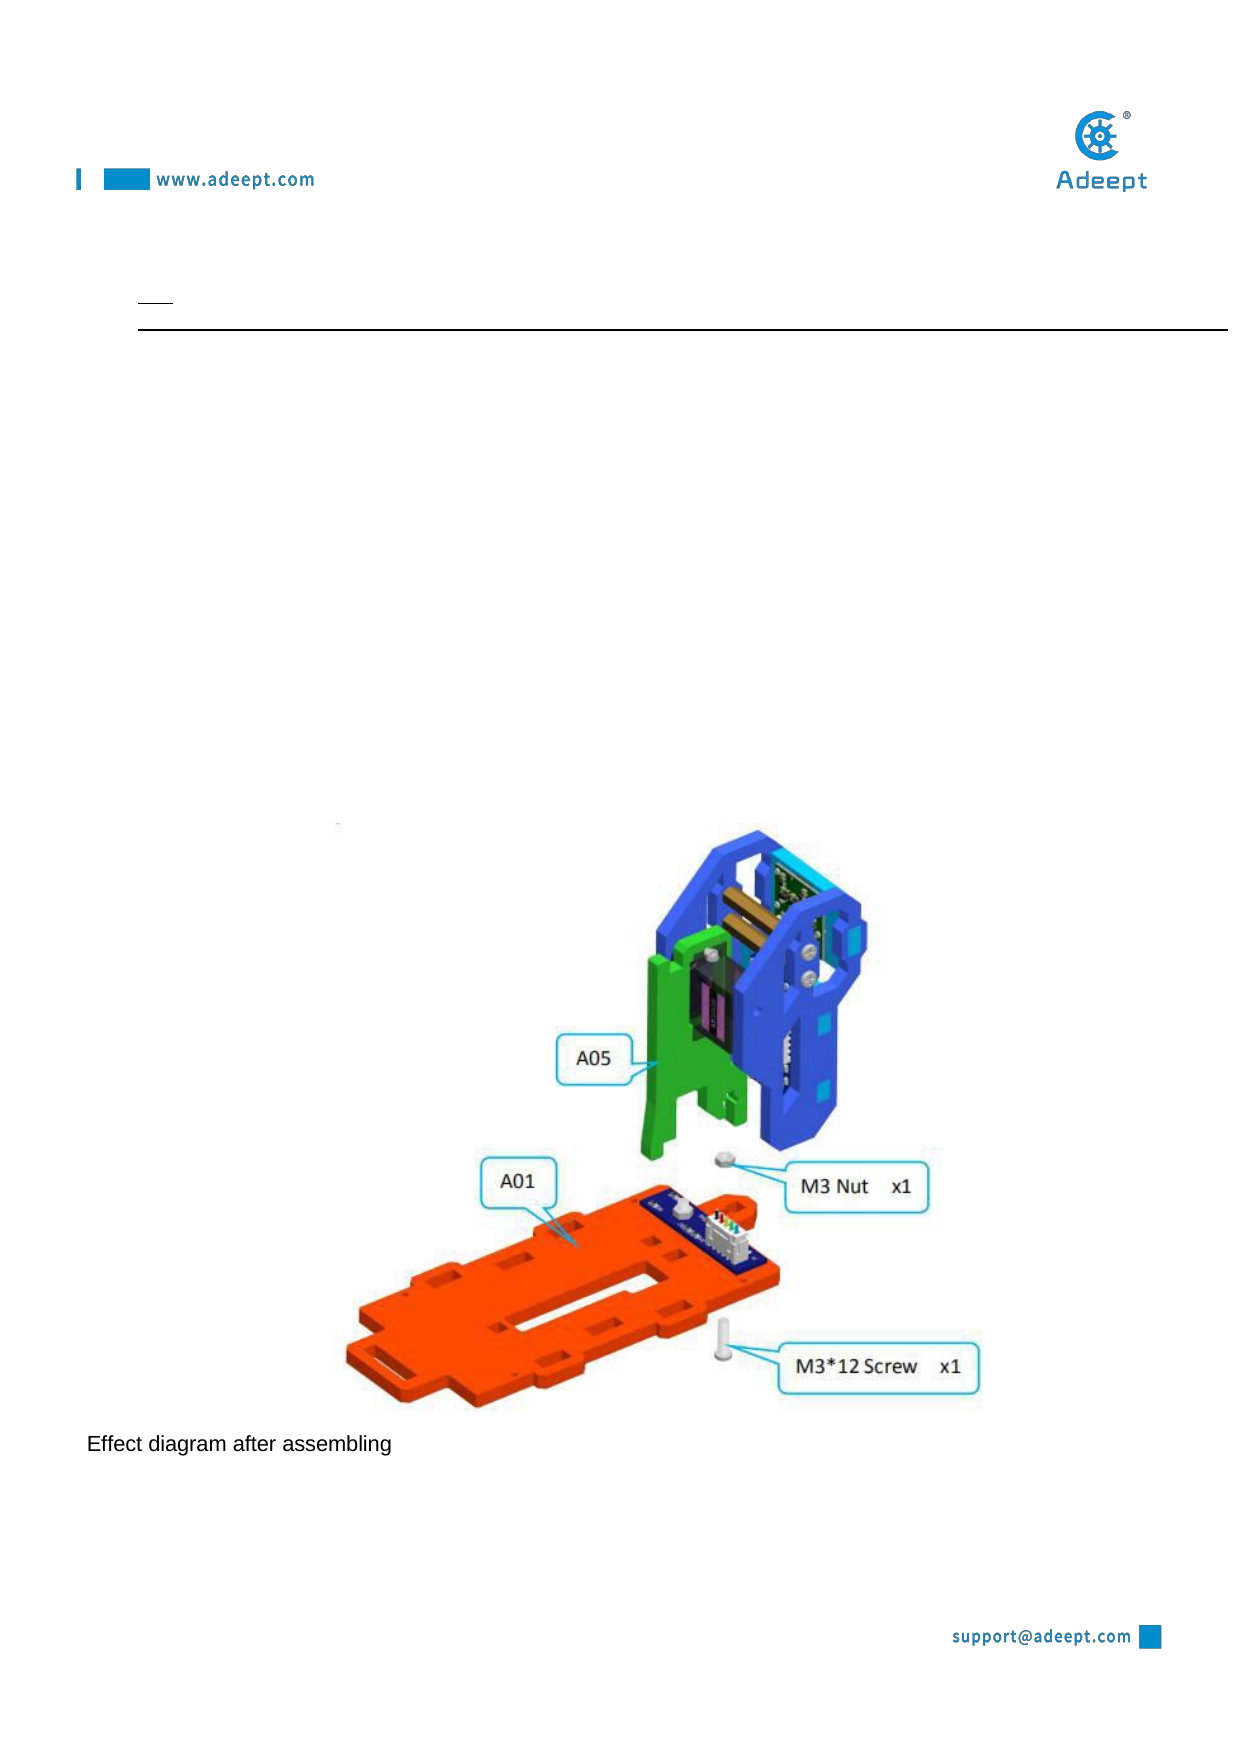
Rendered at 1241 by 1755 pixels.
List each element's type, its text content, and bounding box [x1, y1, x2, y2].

picture [75, 167, 343, 191]
picture [272, 823, 992, 1415]
picture [947, 1625, 1139, 1649]
picture [1056, 111, 1147, 192]
text Effect diagram after assembling [87, 1431, 1178, 1456]
